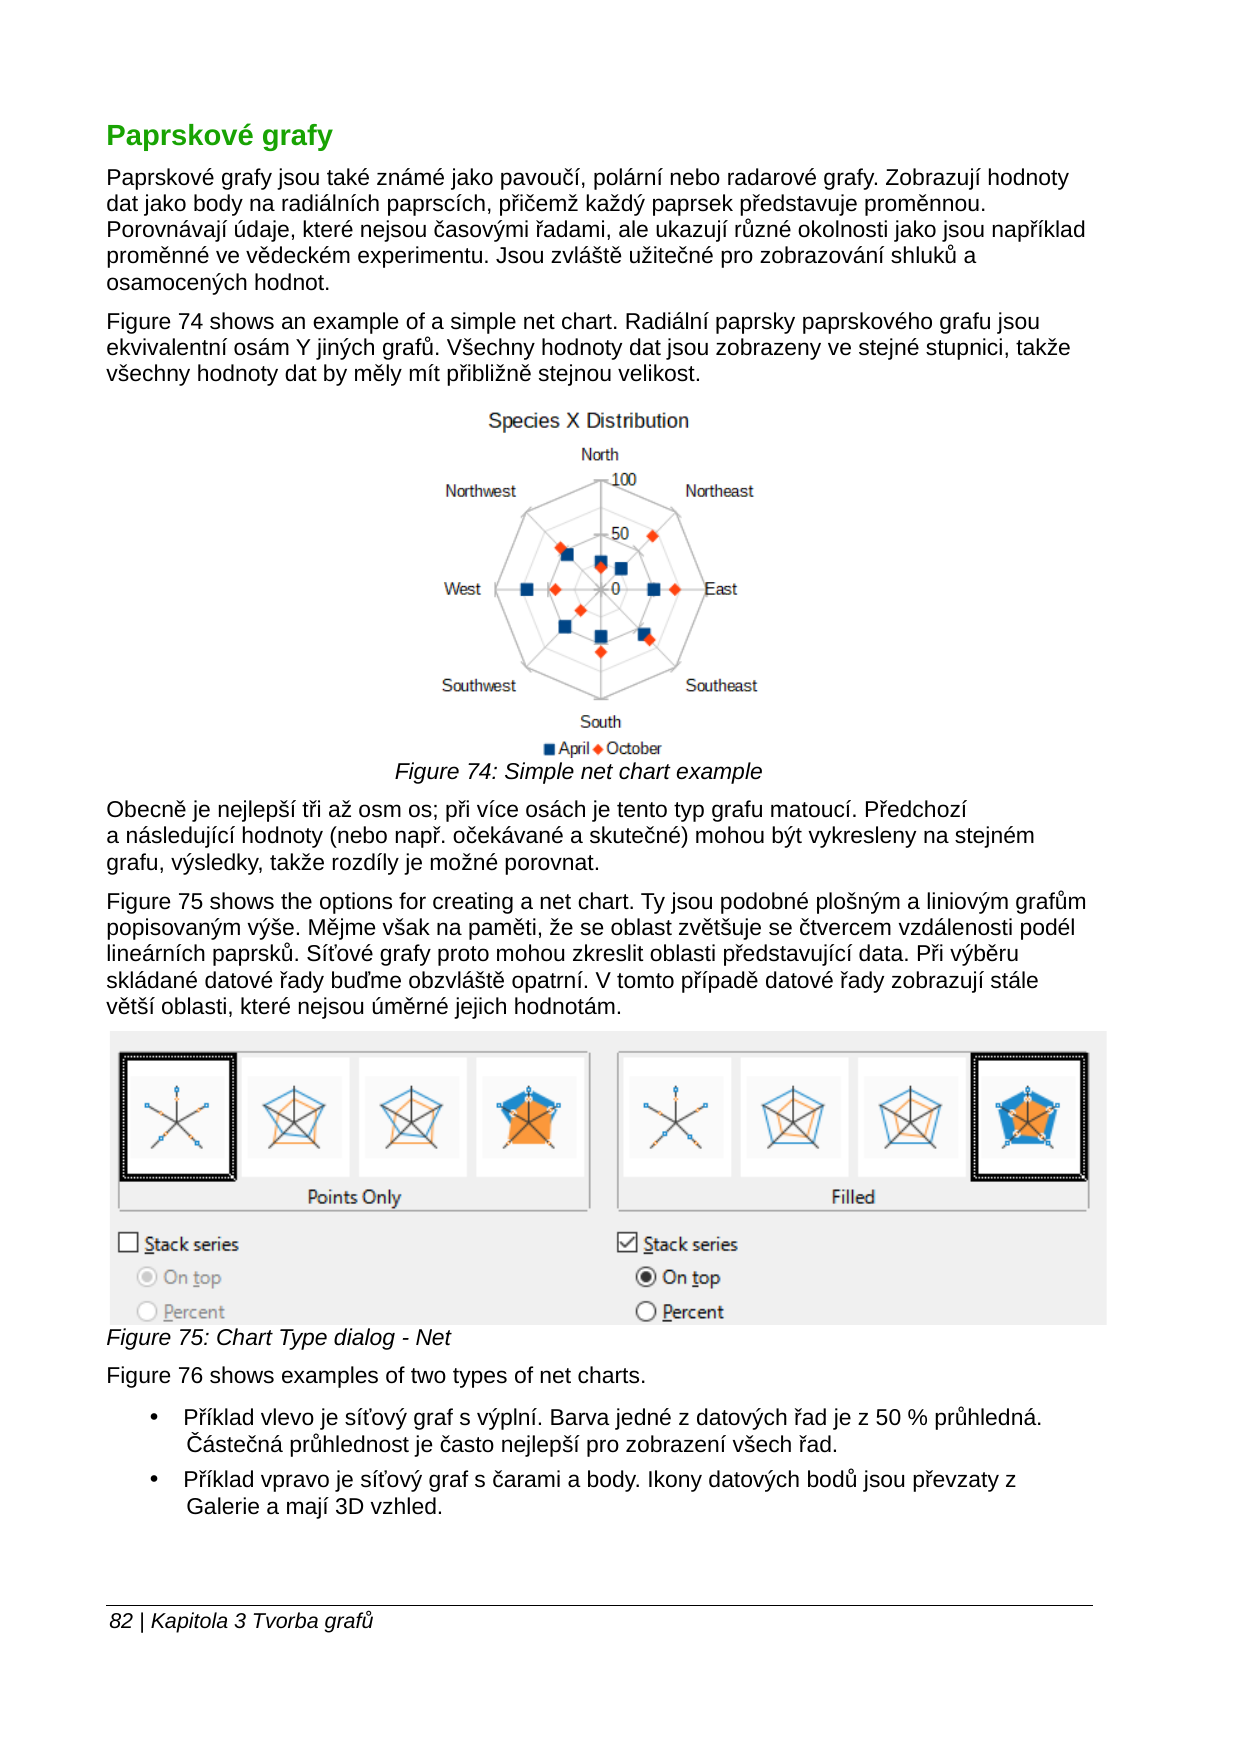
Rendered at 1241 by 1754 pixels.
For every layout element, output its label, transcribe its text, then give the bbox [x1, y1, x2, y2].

picture [109, 1031, 1107, 1325]
text Figure 75 shows the options for creating a net chart. Ty jsou podobné plošným a liniovým grafům popisovaným výše. Mějme však na paměti, že se oblast zvětšuje se čtvercem vzdálenosti podél lineárních paprsků. Síťové grafy proto mohou zkreslit oblasti představující data. Při výběru skládané datové řady buďme obzvláště opatrní. V tomto případě datové řady zobrazují stále větší oblasti, které nejsou úměrné jejich hodnotám. [106, 888, 1093, 1019]
subtitle Paprskové grafy [106, 118, 1093, 152]
text Obecně je nejlepší tři až osm os; při více osách je tento typ grafu matoucí. Předchozí a následující hodnoty (nebo např. očekávané a skutečné) mohou být vykresleny na stejném grafu, výsledky, takže rozdíly je možné porovnat. [106, 796, 1093, 875]
text Paprskové grafy jsou také známé jako pavoučí, polární nebo radarové grafy. Zobrazují hodnoty dat jako body na radiálních paprscích, přičemž každý paprsek představuje proměnnou. Porovnávají údaje, které nejsou časovými řadami, ale ukazují různé okolnosti jako jsou například proměnné ve vědeckém experimentu. Jsou zvláště užitečné pro zobrazování shluků a osamocených hodnot. [106, 163, 1093, 295]
list Figure 76 shows examples of two types of net charts. [106, 1362, 1093, 1389]
list Příklad vlevo je síťový graf s výplní. Barva jedné z datových řad je z 50 % průhledná. Částečná průhlednost je často nejlepší pro zobrazení všech řad. [144, 1401, 1093, 1457]
text Figure 74: Simple net chart example [394, 758, 804, 784]
picture [394, 399, 805, 758]
text Figure 75: Chart Type dialog - Net [106, 1325, 1111, 1351]
list Příklad vpravo je síťový graf s čarami a body. Ikony datových bodů jsou převzaty z Galerie a mají 3D vzhled. [144, 1463, 1093, 1522]
text Figure 74 shows an example of a simple net chart. Radiální paprsky paprskového grafu jsou ekvivalentní osám Y jiných grafů. Všechny hodnoty dat jsou zobrazeny ve stejné stupnici, takže všechny hodnoty dat by měly mít přibližně stejnou velikost. [106, 308, 1093, 387]
